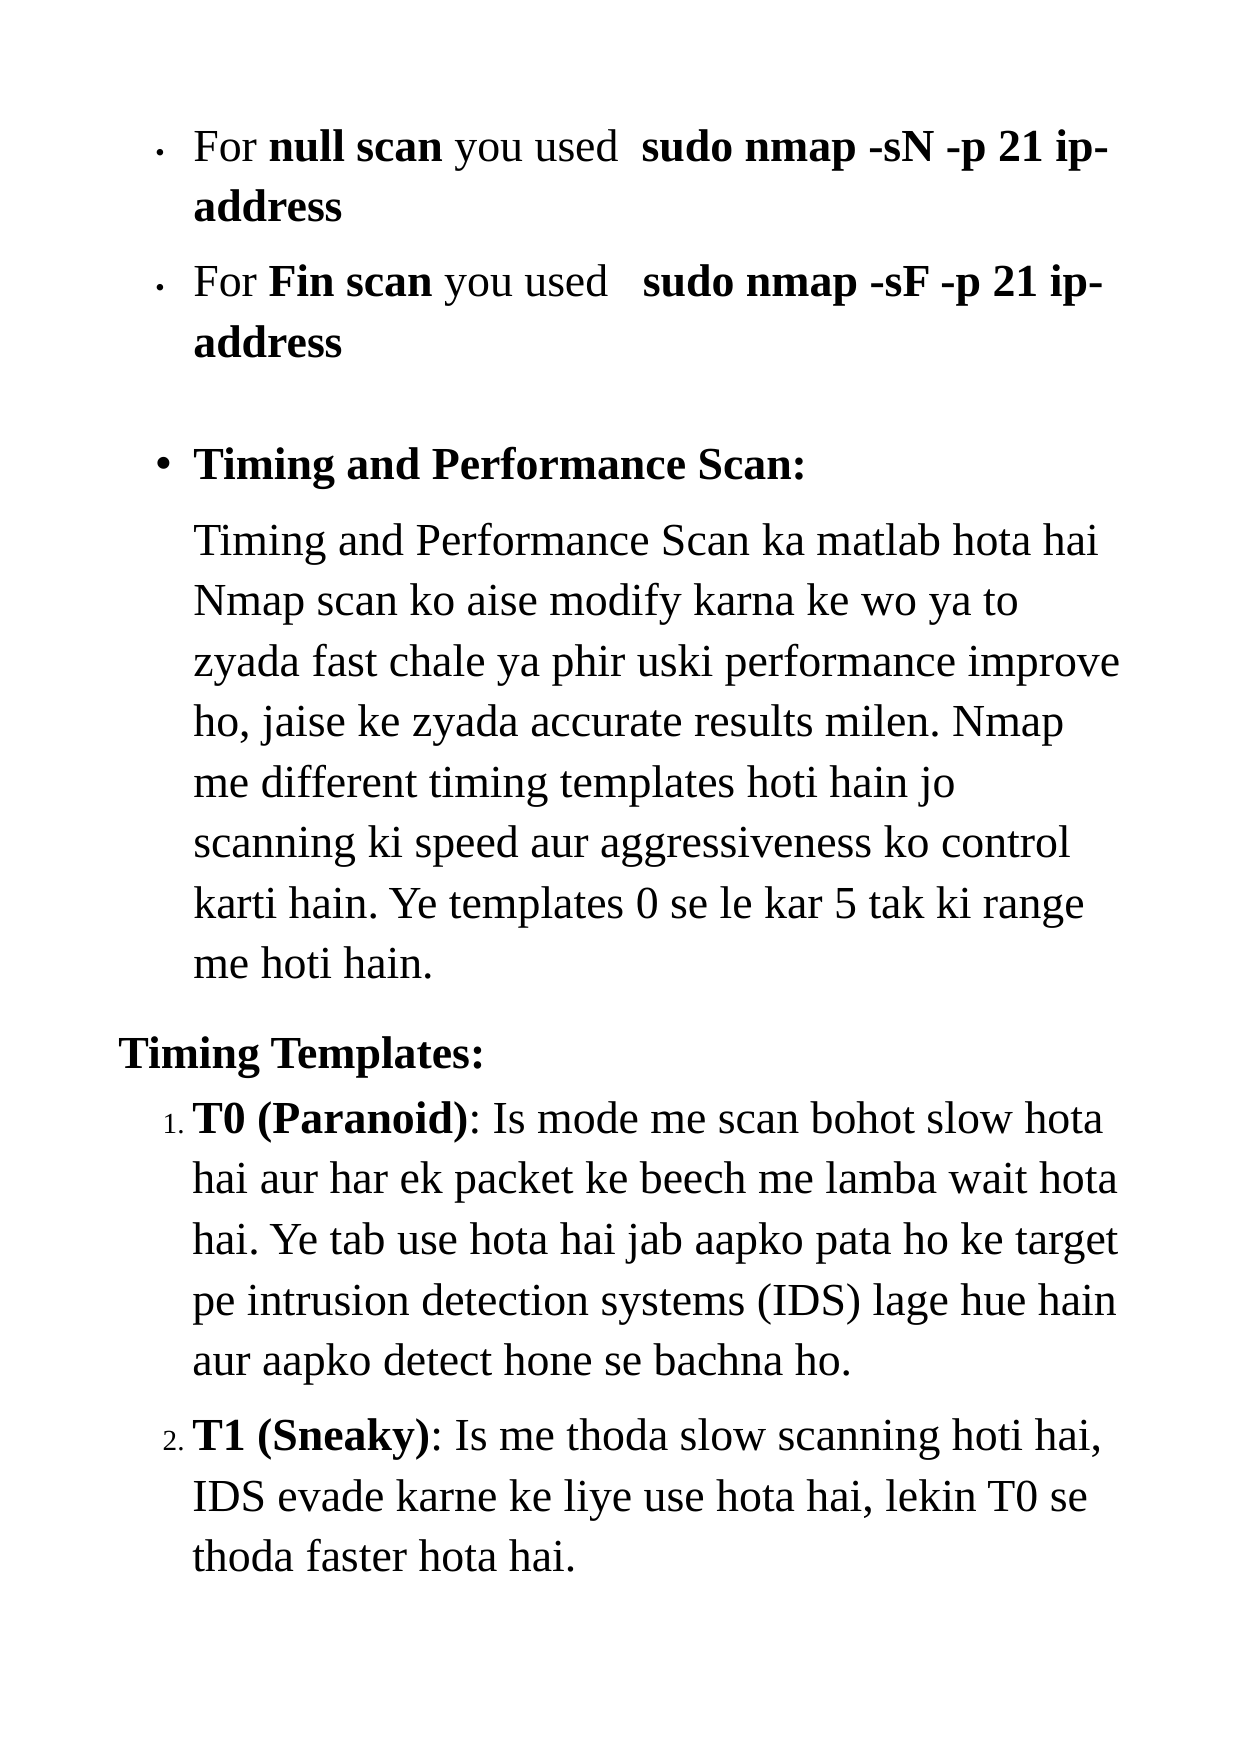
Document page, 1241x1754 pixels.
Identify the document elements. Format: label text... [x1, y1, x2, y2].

list Timing and Performance Scan: [156, 437, 1122, 490]
subtitle Timing Templates: [118, 1025, 1122, 1078]
list Timing and Performance Scan ka matlab hota hai Nmap scan ko aise modify karna ke wo ya to zyada fast chale ya phir uski performance improve ho, jaise ke zyada accurate results milen. Nmap me different timing templates hoti hain jo scanning ki speed aur aggressiveness ko control karti hain. Ye templates 0 se le kar 5 tak ki range me hoti hain. [156, 512, 1122, 988]
list T0 (Paranoid): Is mode me scan bohot slow hota hai aur har ek packet ke beech me lamba wait hota hai. Ye tab use hota hai jab aapko pata ho ke target pe intrusion detection systems (IDS) lage hue hain aur aapko detect hone se bachna ho. [162, 1091, 1122, 1385]
list For Fin scan you used sudo nmap -sF -p 21 ip-address [156, 254, 1122, 367]
list T1 (Sneaky): Is me thoda slow scanning hoti hai, IDS evade karne ke liye use hota hai, lekin T0 se thoda faster hota hai. [162, 1408, 1122, 1582]
list For null scan you used sudo nmap -sN -p 21 ip-address [156, 118, 1122, 231]
